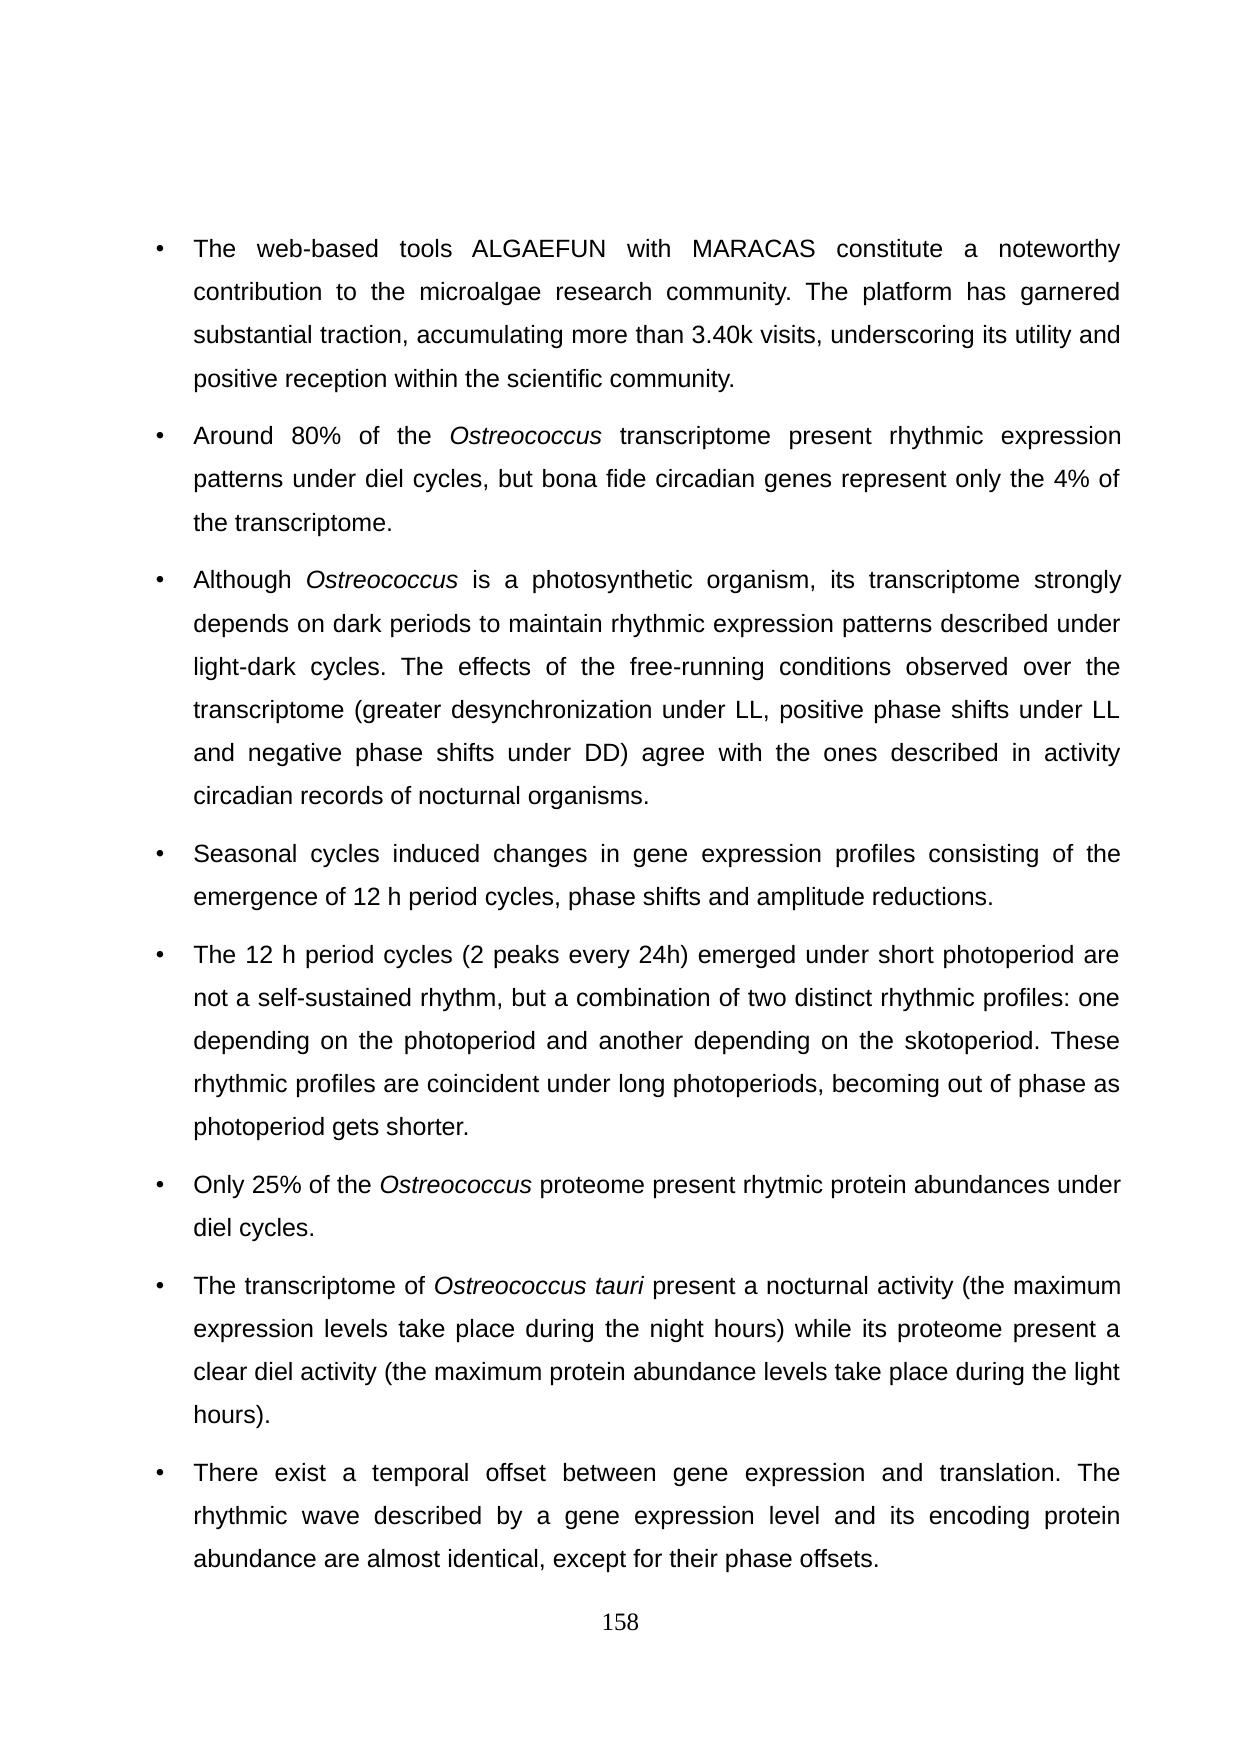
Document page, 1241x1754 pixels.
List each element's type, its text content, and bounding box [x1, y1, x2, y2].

list Around 80% of the Ostreococcus transcriptome present rhythmic expression patterns under diel cycles, but bona fide circadian genes represent only the 4% of the transcriptome. [156, 421, 1122, 536]
list The 12 h period cycles (2 peaks every 24h) emerged under short photoperiod are not a self-sustained rhythm, but a combination of two distinct rhythmic profiles: one depending on the photoperiod and another depending on the skotoperiod. These rhythmic profiles are coincident under long photoperiods, becoming out of phase as photoperiod gets shorter. [156, 940, 1122, 1141]
list The web-based tools ALGAEFUN with MARACAS constitute a noteworthy contribution to the microalgae research community. The platform has garnered substantial traction, accumulating more than 3.40k visits, underscoring its utility and positive reception within the scientific community. [156, 234, 1122, 392]
list Although Ostreococcus is a photosynthetic organism, its transcriptome strongly depends on dark periods to maintain rhythmic expression patterns described under light-dark cycles. The effects of the free-running conditions observed over the transcriptome (greater desynchronization under LL, positive phase shifts under LL and negative phase shifts under DD) agree with the ones described in activity circadian records of nocturnal organisms. [156, 565, 1122, 810]
list Only 25% of the Ostreococcus proteome present rhytmic protein abundances under diel cycles. [156, 1170, 1122, 1242]
list The transcriptome of Ostreococcus tauri present a nocturnal activity (the maximum expression levels take place during the night hours) while its proteome present a clear diel activity (the maximum protein abundance levels take place during the light hours). [156, 1271, 1122, 1429]
list There exist a temporal offset between gene expression and translation. The rhythmic wave described by a gene expression level and its encoding protein abundance are almost identical, except for their phase offsets. [156, 1458, 1122, 1573]
list Seasonal cycles induced changes in gene expression profiles consisting of the emergence of 12 h period cycles, phase shifts and amplitude reductions. [156, 839, 1122, 911]
